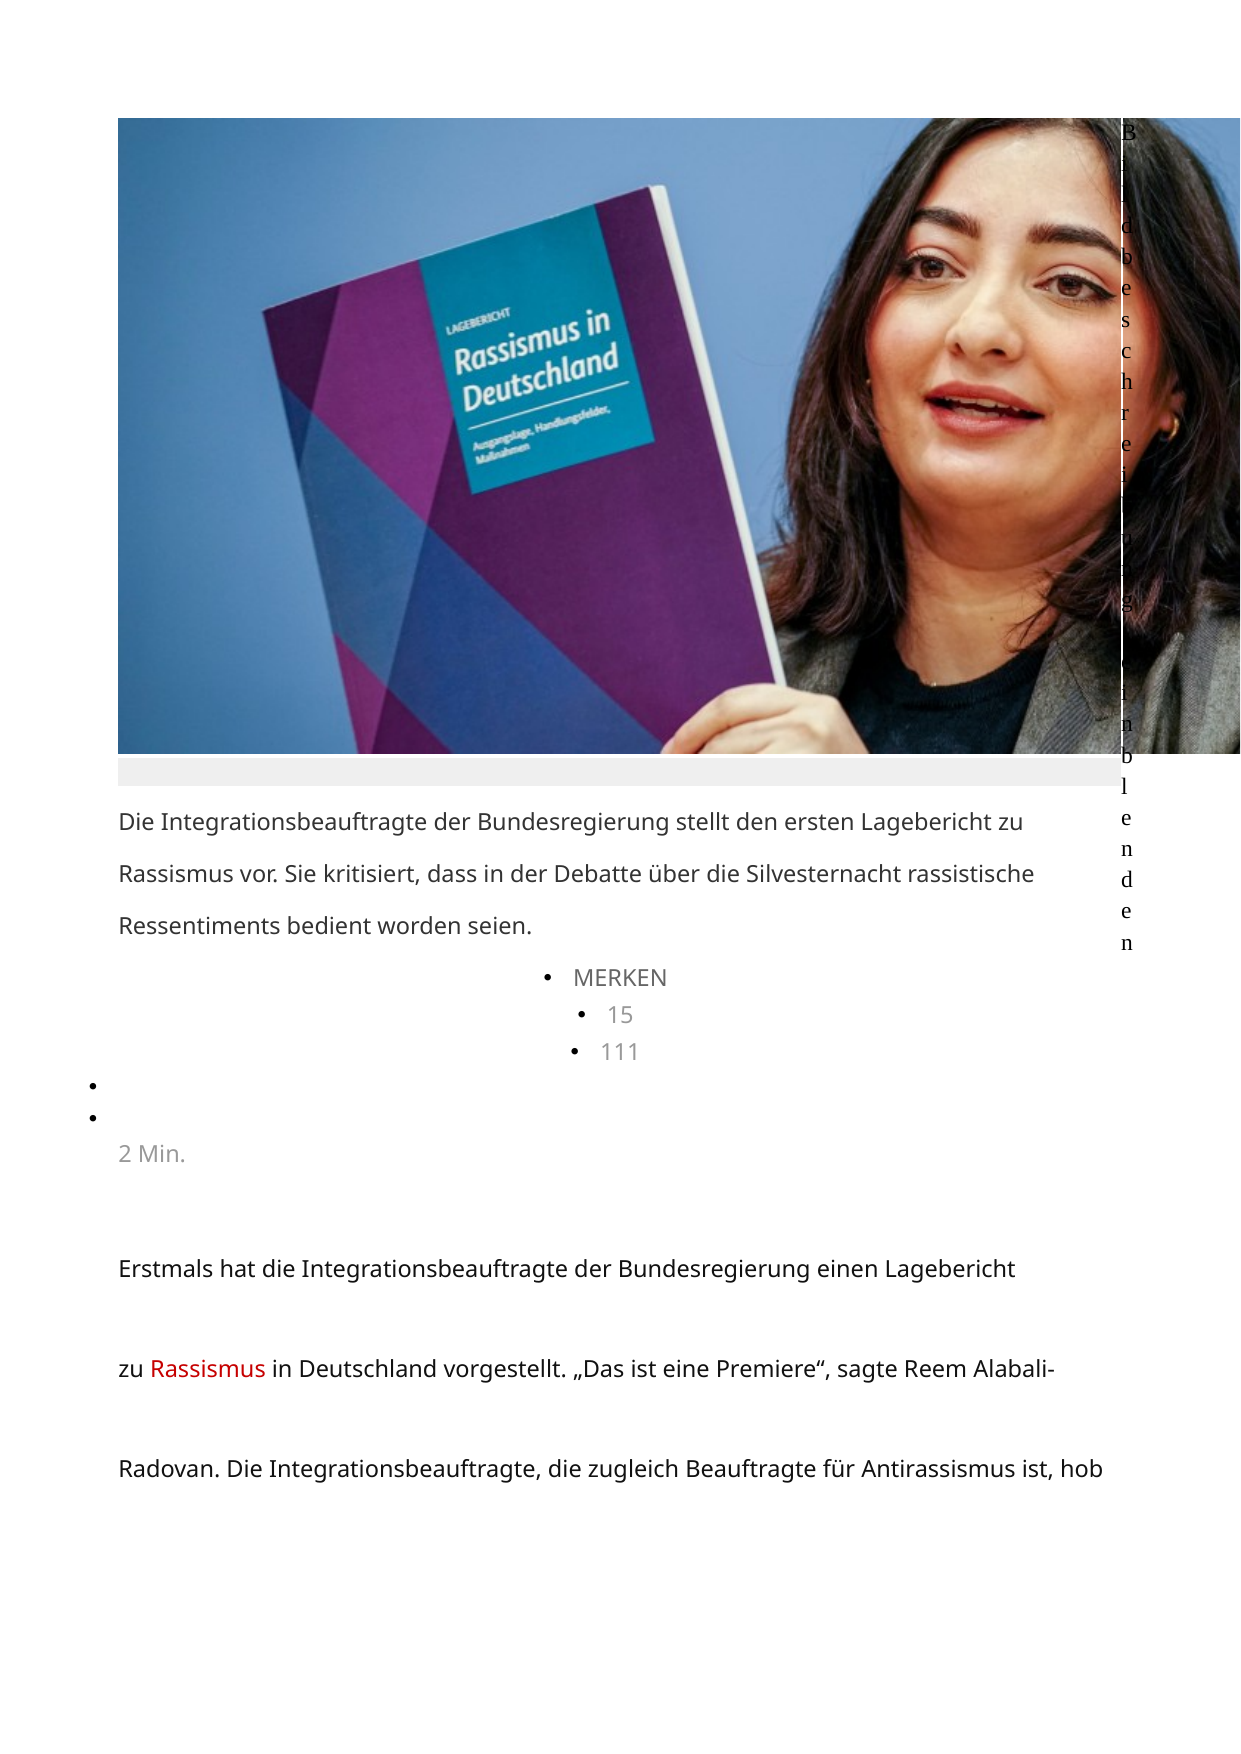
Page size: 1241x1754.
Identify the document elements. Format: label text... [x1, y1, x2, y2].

picture [1123, 118, 1241, 754]
picture [1126, 132, 1133, 139]
text Die Integrationsbeauftragte der Bundesregierung stellt den ersten Lagebericht zu Rassismus vor. Sie kritisiert, dass in der Debatte über die Silvesternacht rassistische Ressentiments bedient worden seien. [118, 805, 1121, 941]
list MERKEN [118, 961, 1122, 993]
text 2 Min. [118, 1138, 1122, 1170]
text Erstmals hat die Integrationsbeauftragte der Bundesregierung einen Lagebericht zu Rassismus in Deutschland vorgestellt. „Das ist eine Premiere“, sagte Reem Alabali-Radovan. Die Integrationsbeauftragte, die zugleich Beauftragte für Antirassismus ist, hob [118, 1252, 1122, 1484]
picture [1124, 223, 1129, 232]
picture [118, 118, 1121, 754]
list 15 [118, 998, 1122, 1030]
list 111 [118, 1035, 1122, 1067]
